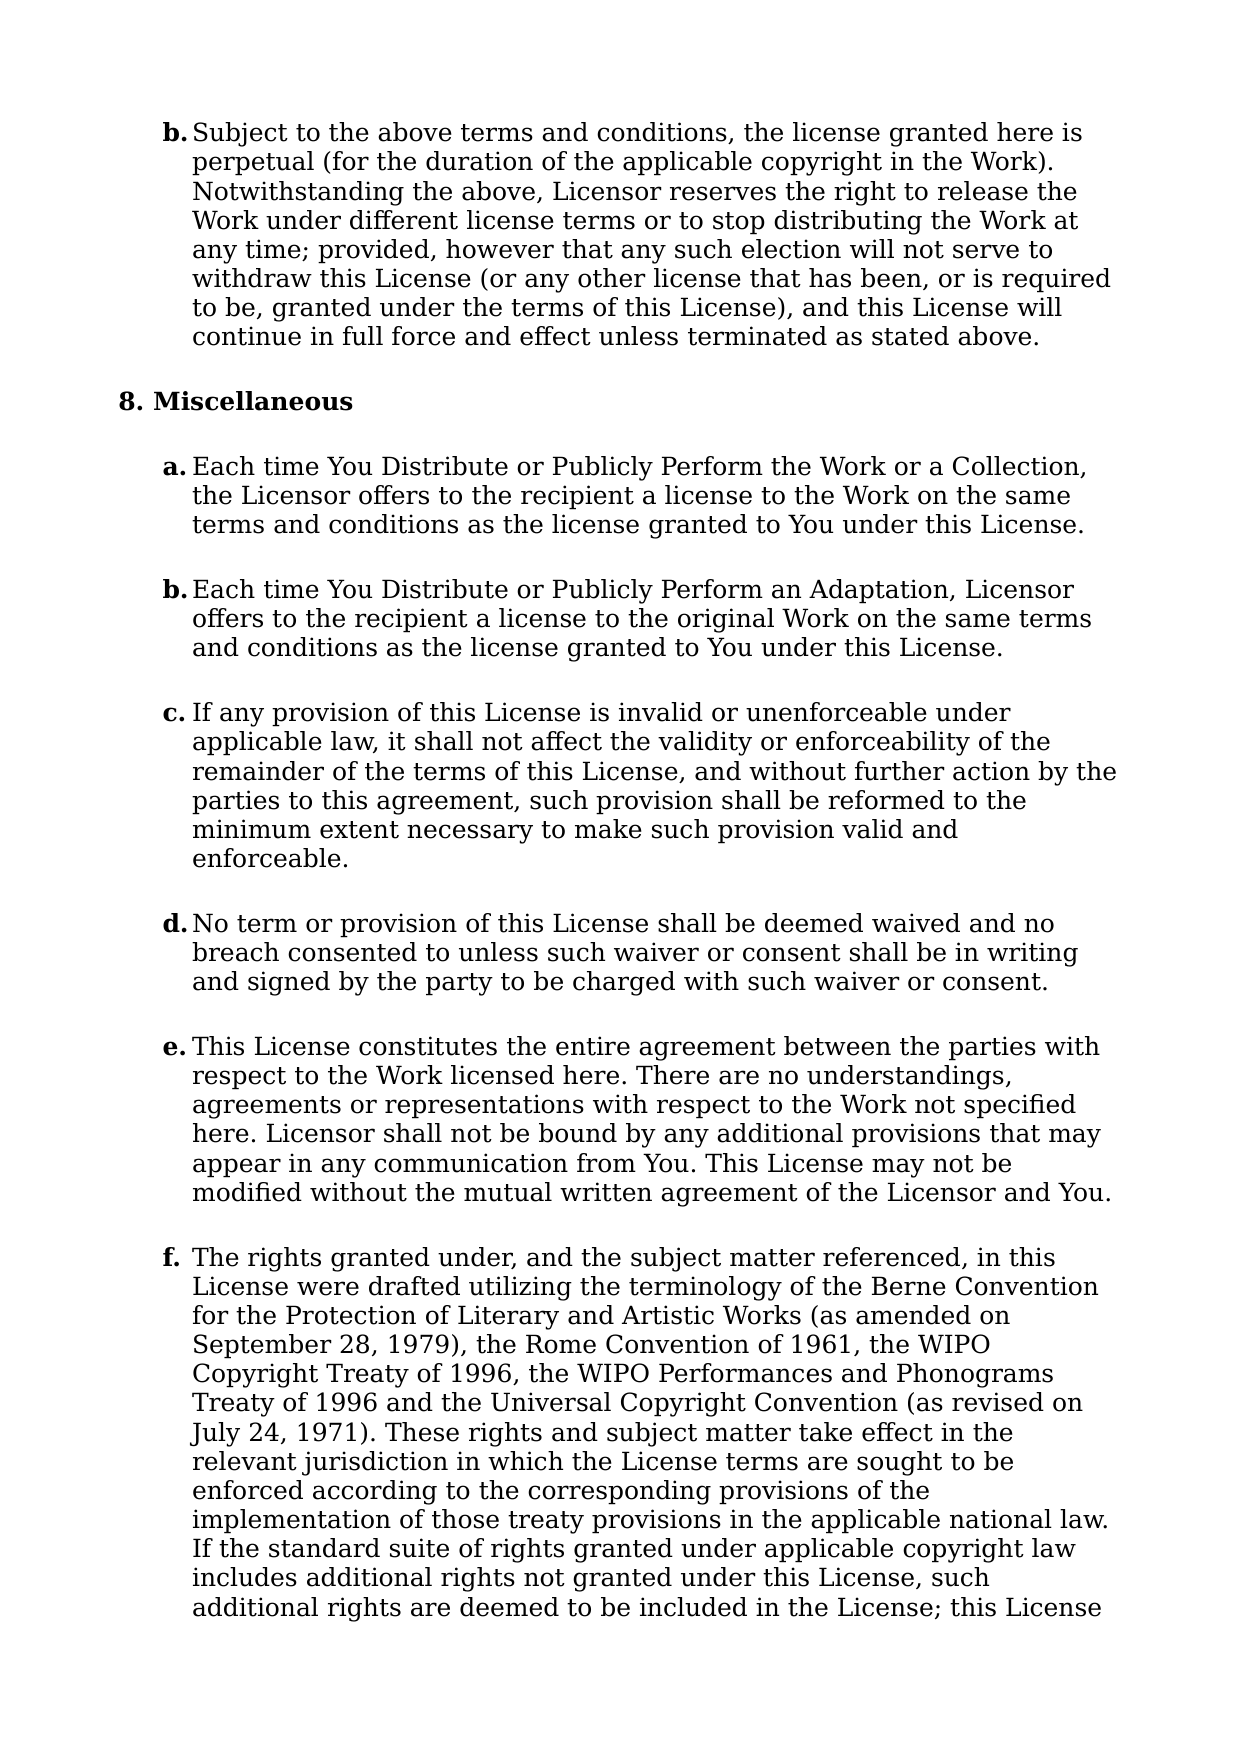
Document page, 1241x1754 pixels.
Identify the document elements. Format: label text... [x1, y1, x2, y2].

list No term or provision of this License shall be deemed waived and no breach consented to unless such waiver or consent shall be in writing and signed by the party to be charged with such waiver or consent. [162, 909, 1122, 996]
text 8. Miscellaneous [118, 387, 1122, 416]
list This License constitutes the entire agreement between the parties with respect to the Work licensed here. There are no understandings, agreements or representations with respect to the Work not specified here. Licensor shall not be bound by any additional provisions that may appear in any communication from You. This License may not be modified without the mutual written agreement of the Licensor and You. [162, 1032, 1122, 1207]
list Each time You Distribute or Publicly Perform the Work or a Collection, the Licensor offers to the recipient a license to the Work on the same terms and conditions as the license granted to You under this License. [162, 452, 1122, 539]
list The rights granted under, and the subject matter referenced, in this License were drafted utilizing the terminology of the Berne Convention for the Protection of Literary and Artistic Works (as amended on September 28, 1979), the Rome Convention of 1961, the WIPO Copyright Treaty of 1996, the WIPO Performances and Phonograms Treaty of 1996 and the Universal Copyright Convention (as revised on July 24, 1971). These rights and subject matter take effect in the relevant jurisdiction in which the License terms are sought to be enforced according to the corresponding provisions of the implementation of those treaty provisions in the applicable national law. If the standard suite of rights granted under applicable copyright law includes additional rights not granted under this License, such additional rights are deemed to be included in the License; this License [162, 1242, 1122, 1622]
list Subject to the above terms and conditions, the license granted here is perpetual (for the duration of the applicable copyright in the Work). Notwithstanding the above, Licensor reserves the right to release the Work under different license terms or to stop distributing the Work at any time; provided, however that any such election will not serve to withdraw this License (or any other license that has been, or is required to be, granted under the terms of this License), and this License will continue in full force and effect unless terminated as stated above. [162, 118, 1122, 352]
list If any provision of this License is invalid or unenforceable under applicable law, it shall not affect the validity or enforceability of the remainder of the terms of this License, and without further action by the parties to this agreement, such provision shall be reformed to the minimum extent necessary to make such provision valid and enforceable. [162, 698, 1122, 873]
list Each time You Distribute or Publicly Perform an Adaptation, Licensor offers to the recipient a license to the original Work on the same terms and conditions as the license granted to You under this License. [162, 575, 1122, 663]
